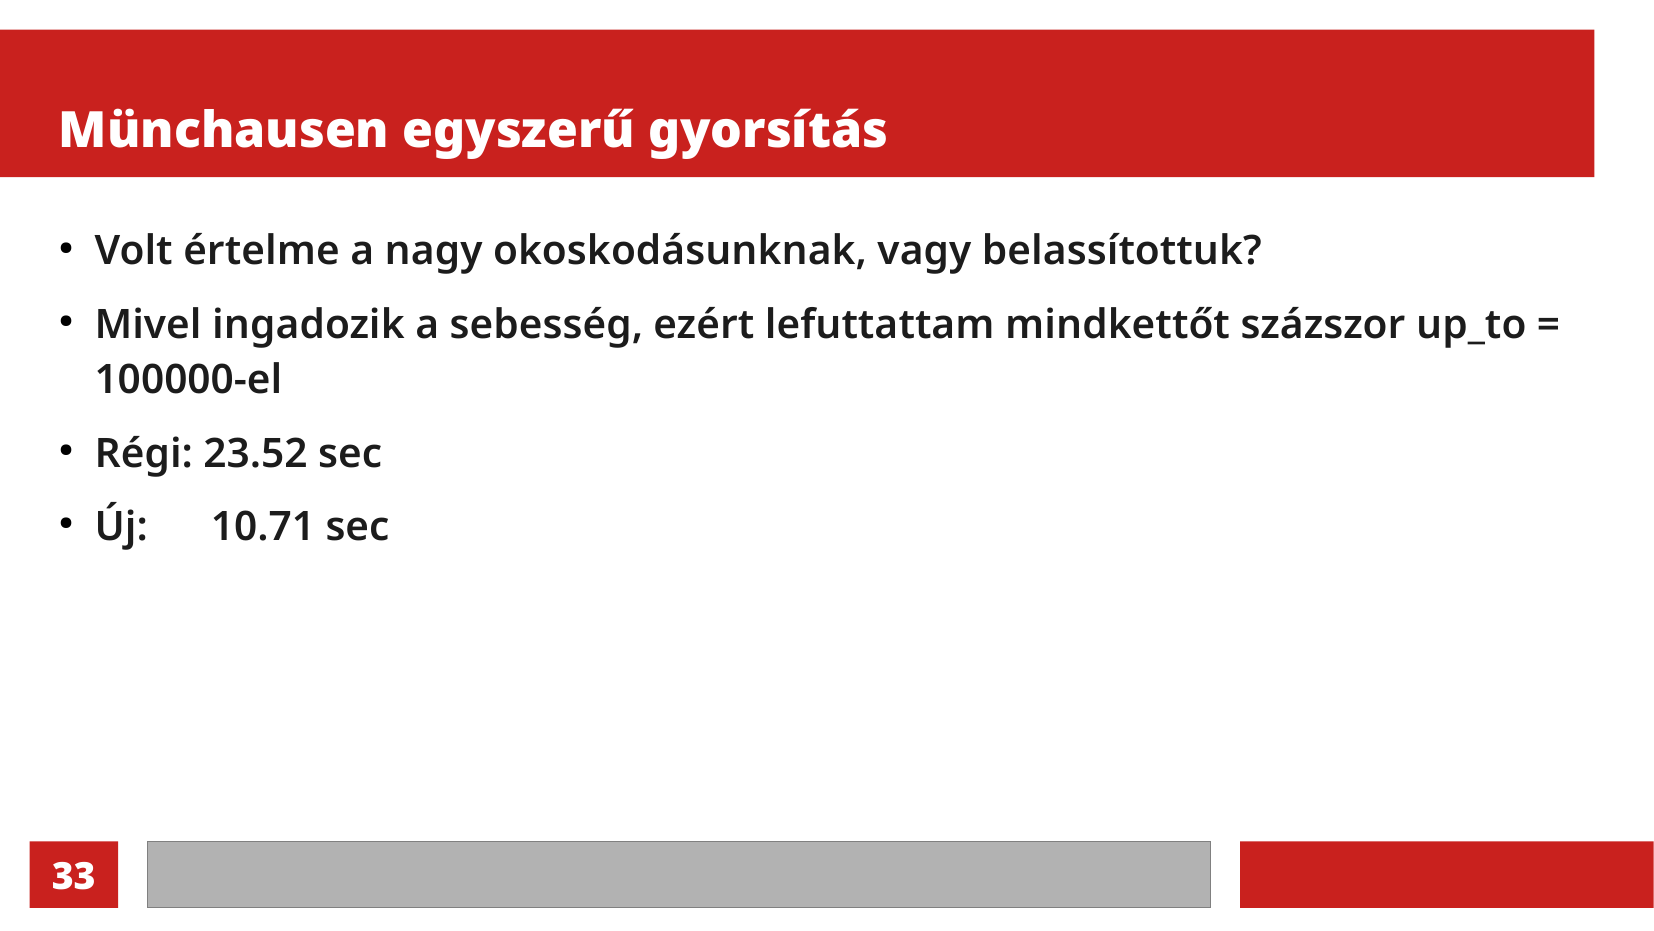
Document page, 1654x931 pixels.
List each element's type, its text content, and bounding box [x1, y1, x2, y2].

title Münchausen egyszerű gyorsítás [59, 44, 1595, 163]
list Volt értelme a nagy okoskodásunknak, vagy belassítottuk? Mivel ingadozik a sebesség, ezért lefuttattam mindkettőt százszor up_to = 100000-el Régi: 23.52 sec Új: 10.71 sec [59, 221, 1565, 768]
